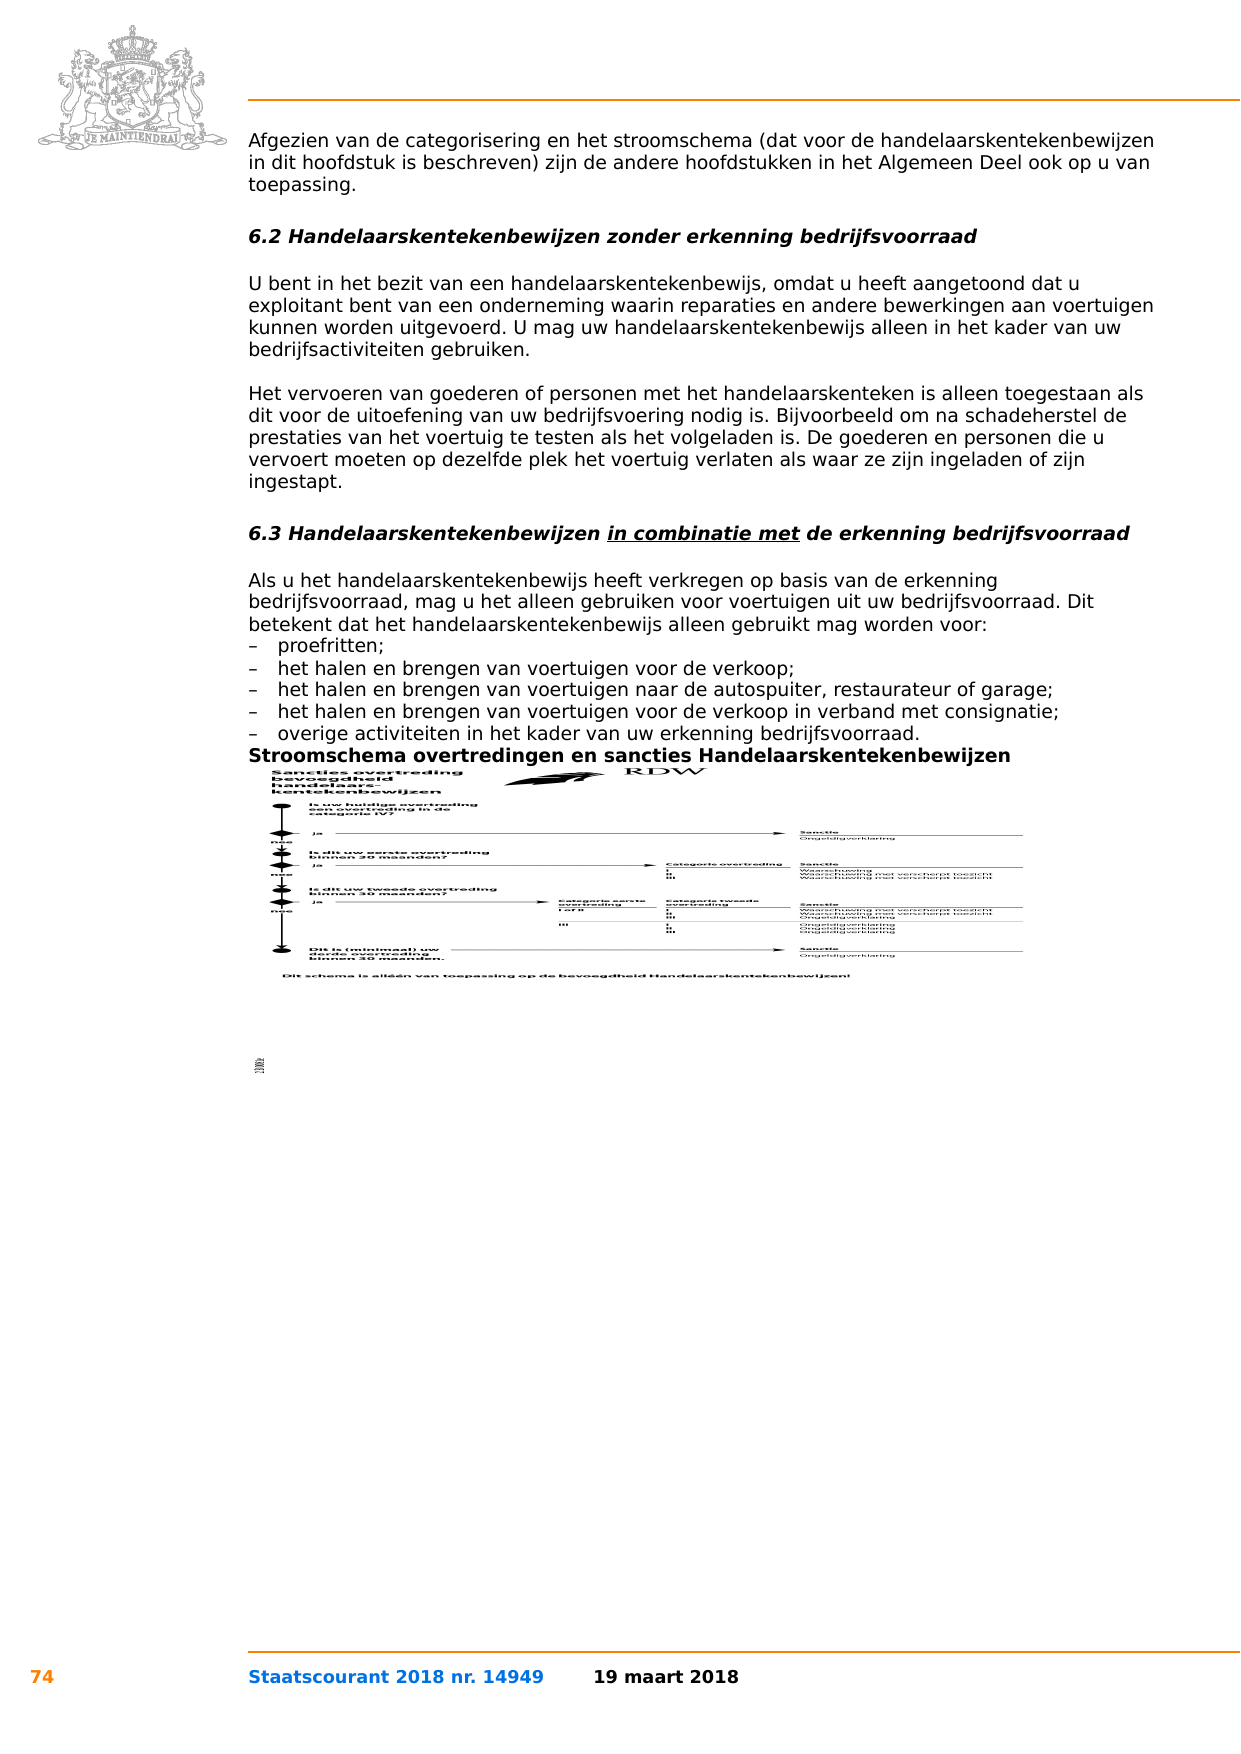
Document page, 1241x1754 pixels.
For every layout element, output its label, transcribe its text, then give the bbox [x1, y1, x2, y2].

text – proefritten; [248, 635, 1163, 657]
text – het halen en brengen van voertuigen naar de autospuiter, restaurateur of garage; [248, 679, 1163, 701]
subtitle 6.2 Handelaarskentekenbewijzen zonder erkenning bedrijfsvoorraad [248, 226, 1163, 248]
text Als u het handelaarskentekenbewijs heeft verkregen op basis van de erkenning bedrijfsvoorraad, mag u het alleen gebruiken voor voertuigen uit uw bedrijfsvoorraad. Dit betekent dat het handelaarskentekenbewijs alleen gebruikt mag worden voor: [248, 569, 1163, 635]
text Afgezien van de categorisering en het stroomschema (dat voor de handelaarskentekenbewijzen in dit hoofdstuk is beschreven) zijn de andere hoofdstukken in het Algemeen Deel ook op u van toepassing. [248, 130, 1163, 196]
text – overige activiteiten in het kader van uw erkenning bedrijfsvoorraad. [248, 723, 1163, 745]
picture [248, 767, 1069, 1075]
text – het halen en brengen van voertuigen voor de verkoop in verband met consignatie; [248, 701, 1163, 723]
subtitle 6.3 Handelaarskentekenbewijzen in combinatie met de erkenning bedrijfsvoorraad [248, 522, 1163, 544]
picture [38, 25, 227, 150]
text U bent in het bezit van een handelaarskentekenbewijs, omdat u heeft aangetoond dat u exploitant bent van een onderneming waarin reparaties en andere bewerkingen aan voertuigen kunnen worden uitgevoerd. U mag uw handelaarskentekenbewijs alleen in het kader van uw bedrijfsactiviteiten gebruiken. [248, 273, 1163, 361]
text Het vervoeren van goederen of personen met het handelaarskenteken is alleen toegestaan als dit voor de uitoefening van uw bedrijfsvoering nodig is. Bijvoorbeeld om na schadeherstel de prestaties van het voertuig te testen als het volgeladen is. De goederen en personen die u vervoert moeten op dezelfde plek het voertuig verlaten als waar ze zijn ingeladen of zijn ingestapt. [248, 383, 1163, 492]
text Stroomschema overtredingen en sancties Handelaarskentekenbewijzen [248, 745, 1163, 1074]
text – het halen en brengen van voertuigen voor de verkoop; [248, 657, 1163, 679]
